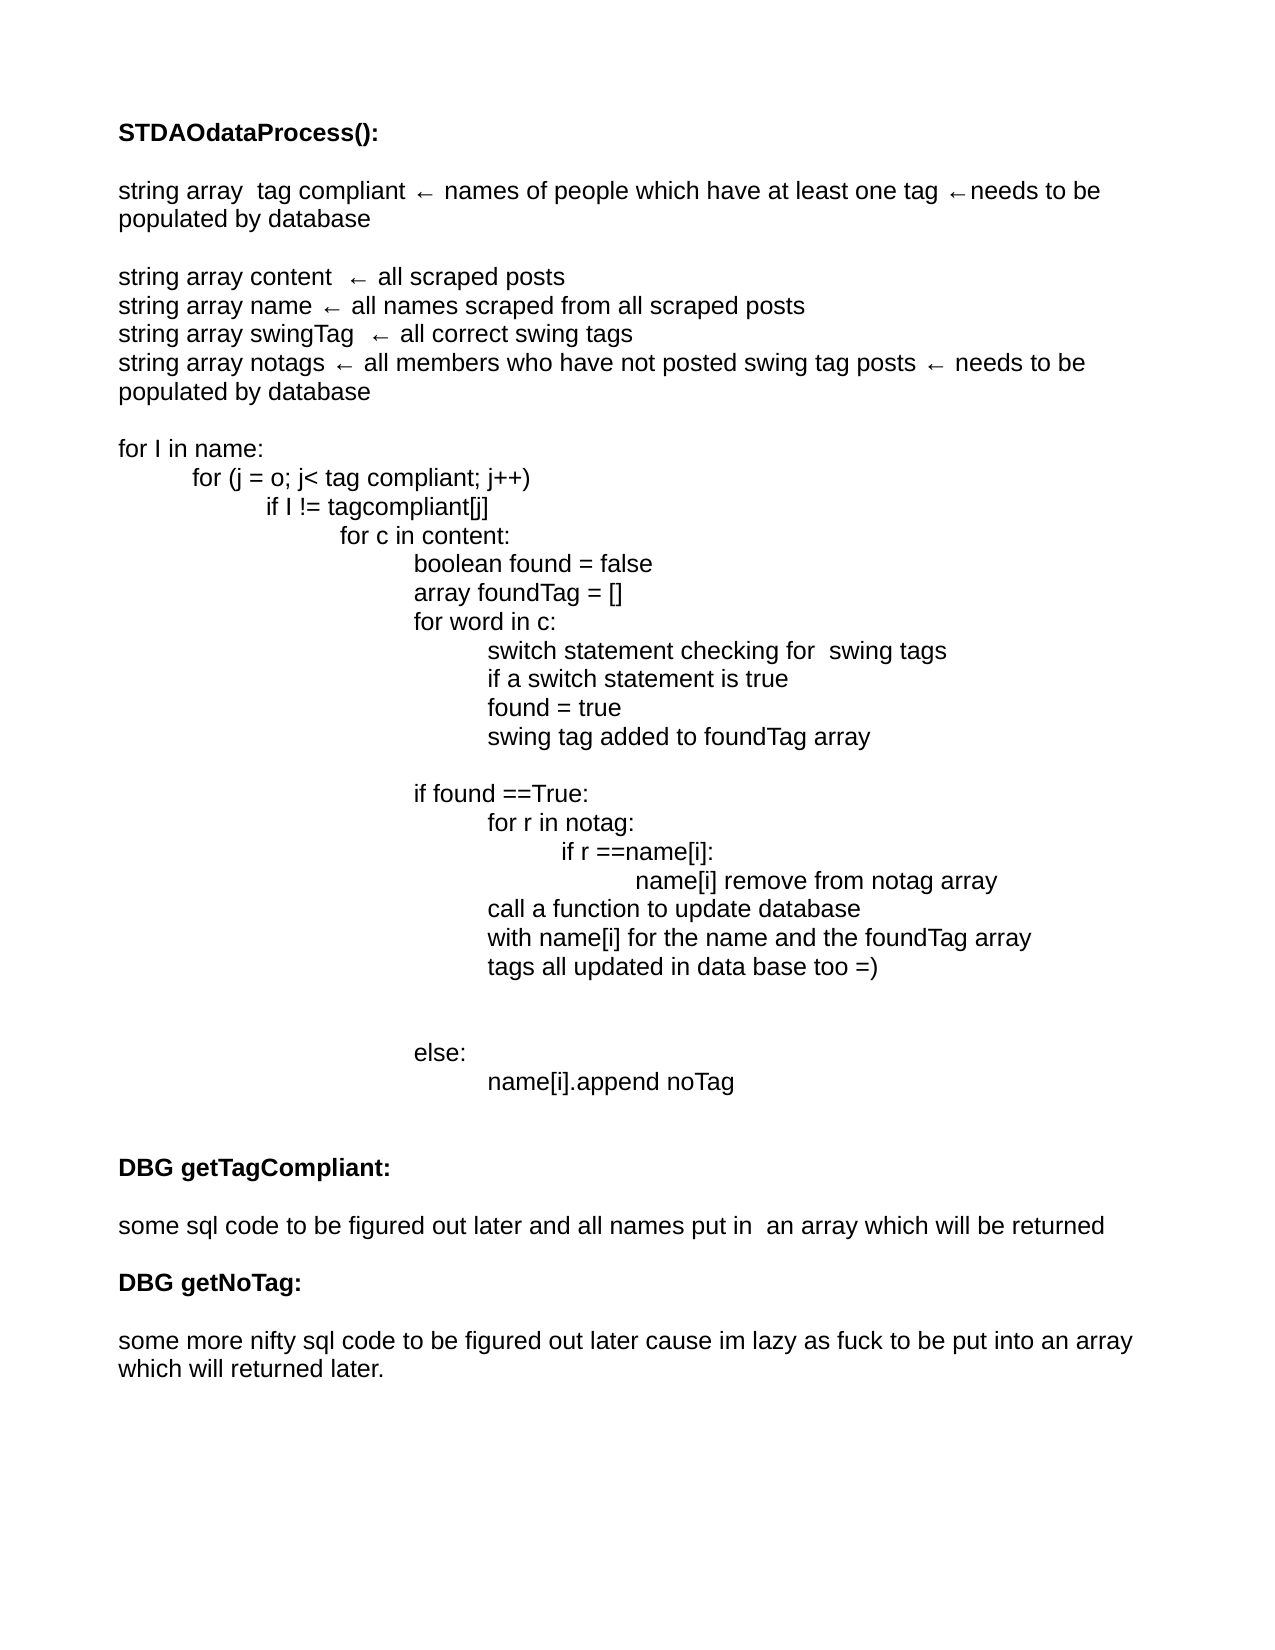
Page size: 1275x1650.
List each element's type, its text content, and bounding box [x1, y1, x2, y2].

text switch statement checking for swing tags [118, 636, 1157, 664]
text with name[i] for the name and the foundTag array [118, 923, 1157, 952]
text tags all updated in data base too =) [118, 952, 1157, 981]
text if a switch statement is true [118, 664, 1157, 693]
text DBG getTagCompliant: [118, 1153, 1157, 1182]
text found = true [118, 693, 1157, 722]
text some sql code to be figured out later and all names put in an array which will be returned [118, 1211, 1157, 1239]
text for c in content: [118, 521, 1157, 549]
text string array swingTag ← all correct swing tags [118, 319, 1157, 348]
text if I != tagcompliant[j] [118, 492, 1157, 521]
text for word in c: [118, 607, 1157, 636]
text DBG getNoTag: [118, 1268, 1157, 1297]
text else: [118, 1038, 1157, 1067]
text string array notags ← all members who have not posted swing tag posts ← needs to be populated by database [118, 348, 1157, 406]
text array foundTag = [] [118, 578, 1157, 607]
text if found ==True: [118, 779, 1157, 808]
text boolean found = false [118, 549, 1157, 578]
text for I in name: [118, 434, 1157, 463]
text some more nifty sql code to be figured out later cause im lazy as fuck to be put into an array which will returned later. [118, 1326, 1157, 1383]
text string array tag compliant ← names of people which have at least one tag ←needs to be populated by database [118, 176, 1157, 233]
text swing tag added to foundTag array [118, 722, 1157, 751]
text name[i] remove from notag array [118, 866, 1157, 894]
text call a function to update database [118, 894, 1157, 923]
text if r ==name[i]: [118, 837, 1157, 866]
text string array name ← all names scraped from all scraped posts [118, 291, 1157, 319]
text string array content ← all scraped posts [118, 262, 1157, 291]
text STDAOdataProcess(): [118, 118, 1157, 147]
text for r in notag: [118, 808, 1157, 837]
text for (j = o; j< tag compliant; j++) [118, 463, 1157, 492]
text name[i].append noTag [118, 1067, 1157, 1096]
